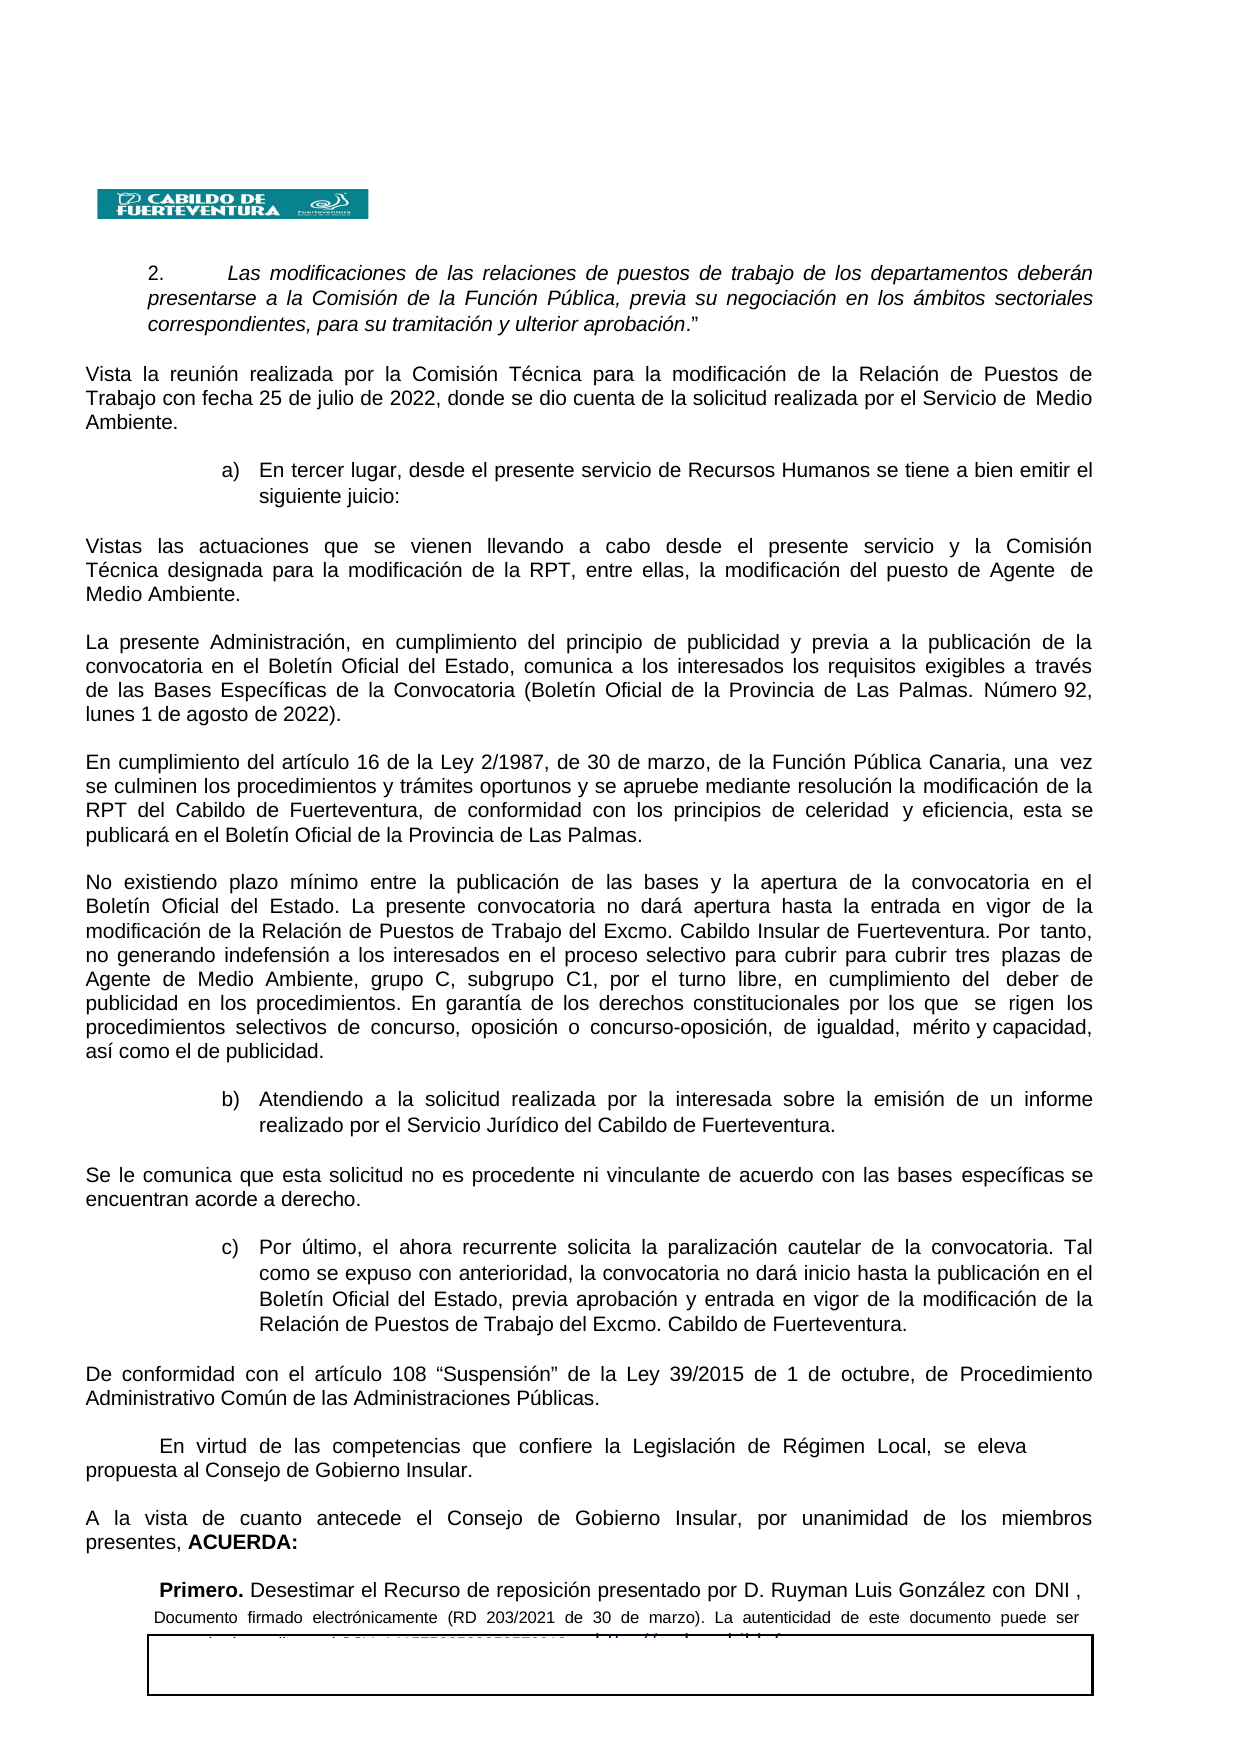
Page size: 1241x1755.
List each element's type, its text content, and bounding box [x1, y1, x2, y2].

list En tercer lugar, desde el presente servicio de Recursos Humanos se tiene a bien emitir el siguiente juicio: [221, 458, 1093, 508]
text De conformidad con el artículo 108 “Suspensión” de la Ley 39/2015 de 1 de octubre, de Procedimiento Administrativo Común de las Administraciones Públicas. [85, 1362, 1093, 1410]
list Por último, el ahora recurrente solicita la paralización cautelar de la convocatoria. Tal como se expuso con anterioridad, la convocatoria no dará inicio hasta la publicación en el Boletín Oficial del Estado, previa aprobación y entrada en vigor de la modificación de la Relación de Puestos de Trabajo del Excmo. Cabildo de Fuerteventura. [221, 1235, 1093, 1336]
text En cumplimiento del artículo 16 de la Ley 2/1987, de 30 de marzo, de la Función Pública Canaria, una vez se culminen los procedimientos y trámites oportunos y se apruebe mediante resolución la modificación de la RPT del Cabildo de Fuerteventura, de conformidad con los principios de celeridad y eficiencia, esta se publicará en el Boletín Oficial de la Provincia de Las Palmas. [85, 750, 1093, 846]
text A la vista de cuanto antecede el Consejo de Gobierno Insular, por unanimidad de los miembros presentes, ACUERDA: [85, 1506, 1093, 1554]
text Vistas las actuaciones que se vienen llevando a cabo desde el presente servicio y la Comisión Técnica designada para la modificación de la RPT, entre ellas, la modificación del puesto de Agente de Medio Ambiente. [85, 533, 1093, 606]
text 2. Las modificaciones de las relaciones de puestos de trabajo de los departamentos deberán presentarse a la Comisión de la Función Pública, previa su negociación en los ámbitos sectoriales correspondientes, para su tramitación y ulterior aprobación.” [148, 260, 1093, 336]
text Primero. Desestimar el Recurso de reposición presentado por D. Ruyman Luis González con DNI , [85, 1578, 1093, 1602]
text Vista la reunión realizada por la Comisión Técnica para la modificación de la Relación de Puestos de Trabajo con fecha 25 de julio de 2022, donde se dio cuenta de la solicitud realizada por el Servicio de Medio Ambiente. [85, 362, 1093, 434]
text En virtud de las competencias que confiere la Legislación de Régimen Local, se eleva propuesta al Consejo de Gobierno Insular. [85, 1434, 1093, 1482]
text Se le comunica que esta solicitud no es procedente ni vinculante de acuerdo con las bases específicas se encuentran acorde a derecho. [85, 1163, 1093, 1211]
text La presente Administración, en cumplimiento del principio de publicidad y previa a la publicación de la convocatoria en el Boletín Oficial del Estado, comunica a los interesados los requisitos exigibles a través de las Bases Específicas de la Convocatoria (Boletín Oficial de la Provincia de Las Palmas. Número 92, lunes 1 de agosto de 2022). [85, 629, 1093, 726]
list Atendiendo a la solicitud realizada por la interesada sobre la emisión de un informe realizado por el Servicio Jurídico del Cabildo de Fuerteventura. [221, 1087, 1093, 1137]
picture [97, 189, 369, 219]
text No existiendo plazo mínimo entre la publicación de las bases y la apertura de la convocatoria en el Boletín Oficial del Estado. La presente convocatoria no dará apertura hasta la entrada en vigor de la modificación de la Relación de Puestos de Trabajo del Excmo. Cabildo Insular de Fuerteventura. Por tanto, no generando indefensión a los interesados en el proceso selectivo para cubrir para cubrir tres plazas de Agente de Medio Ambiente, grupo C, subgrupo C1, por el turno libre, en cumplimiento del deber de publicidad en los procedimientos. En garantía de los derechos constitucionales por los que se rigen los procedimientos selectivos de concurso, oposición o concurso-oposición, de igualdad, mérito y capacidad, así como el de publicidad. [85, 870, 1093, 1063]
